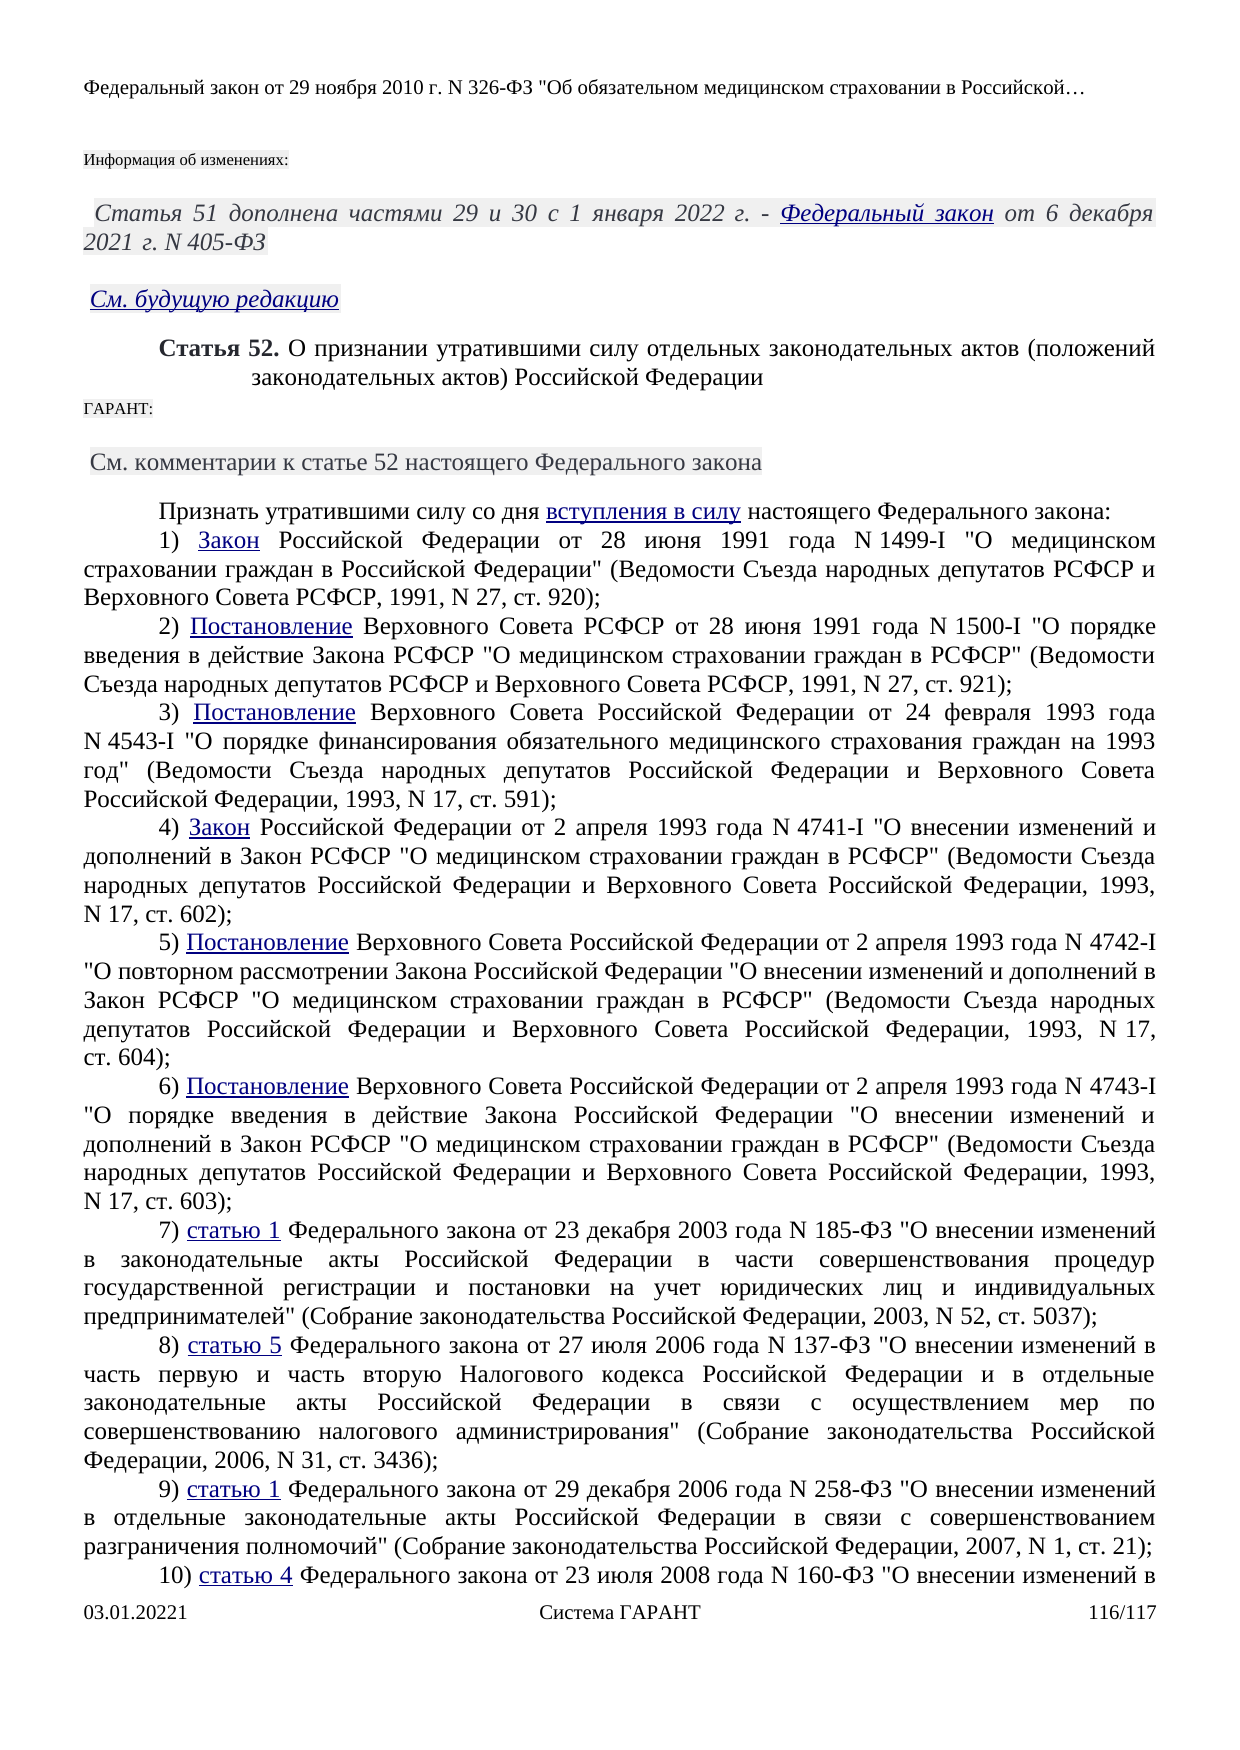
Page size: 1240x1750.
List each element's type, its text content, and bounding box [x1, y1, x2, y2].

text См. будущую редакцию [83, 284, 1156, 313]
text 3) Постановление Верховного Совета Российской Федерации от 24 февраля 1993 года N 4543-I "О порядке финансирования обязательного медицинского страхования граждан на 1993 год" (Ведомости Съезда народных депутатов Российской Федерации и Верховного Совета Российской Федерации, 1993, N 17, ст. 591); [83, 697, 1156, 812]
text Статья 52. О признании утратившими силу отдельных законодательных актов (положений законодательных актов) Российской Федерации [158, 333, 1156, 391]
text 5) Постановление Верховного Совета Российской Федерации от 2 апреля 1993 года N 4742-I "О повторном рассмотрении Закона Российской Федерации "О внесении изменений и дополнений в Закон РСФСР "О медицинском страховании граждан в РСФСР" (Ведомости Съезда народных депутатов Российской Федерации и Верховного Совета Российской Федерации, 1993, N 17, ст. 604); [83, 927, 1156, 1071]
text ГАРАНТ: [83, 399, 1156, 418]
text Признать утратившими силу со дня вступления в силу настоящего Федерального закона: [83, 496, 1156, 525]
text 9) статью 1 Федерального закона от 29 декабря 2006 года N 258-ФЗ "О внесении изменений в отдельные законодательные акты Российской Федерации в связи с совершенствованием разграничения полномочий" (Собрание законодательства Российской Федерации, 2007, N 1, ст. 21); [83, 1474, 1156, 1560]
text См. комментарии к статье 52 настоящего Федерального закона [83, 447, 1156, 475]
text Информация об изменениях: [83, 150, 1156, 169]
text 7) статью 1 Федерального закона от 23 декабря 2003 года N 185-ФЗ "О внесении изменений в законодательные акты Российской Федерации в части совершенствования процедур государственной регистрации и постановки на учет юридических лиц и индивидуальных предпринимателей" (Собрание законодательства Российской Федерации, 2003, N 52, ст. 5037); [83, 1215, 1156, 1330]
text 8) статью 5 Федерального закона от 27 июля 2006 года N 137-ФЗ "О внесении изменений в часть первую и часть вторую Налогового кодекса Российской Федерации и в отдельные законодательные акты Российской Федерации в связи с осуществлением мер по совершенствованию налогового администрирования" (Собрание законодательства Российской Федерации, 2006, N 31, ст. 3436); [83, 1330, 1156, 1474]
text Статья 51 дополнена частями 29 и 30 с 1 января 2022 г. - Федеральный закон от 6 декабря 2021 г. N 405-ФЗ [83, 198, 1156, 255]
text 2) Постановление Верховного Совета РСФСР от 28 июня 1991 года N 1500-I "О порядке введения в действие Закона РСФСР "О медицинском страховании граждан в РСФСР" (Ведомости Съезда народных депутатов РСФСР и Верховного Совета РСФСР, 1991, N 27, ст. 921); [83, 611, 1156, 697]
text 1) Закон Российской Федерации от 28 июня 1991 года N 1499-I "О медицинском страховании граждан в Российской Федерации" (Ведомости Съезда народных депутатов РСФСР и Верховного Совета РСФСР, 1991, N 27, ст. 920); [83, 525, 1156, 611]
text 4) Закон Российской Федерации от 2 апреля 1993 года N 4741-I "О внесении изменений и дополнений в Закон РСФСР "О медицинском страховании граждан в РСФСР" (Ведомости Съезда народных депутатов Российской Федерации и Верховного Совета Российской Федерации, 1993, N 17, ст. 602); [83, 812, 1156, 927]
text 6) Постановление Верховного Совета Российской Федерации от 2 апреля 1993 года N 4743-I "О порядке введения в действие Закона Российской Федерации "О внесении изменений и дополнений в Закон РСФСР "О медицинском страховании граждан в РСФСР" (Ведомости Съезда народных депутатов Российской Федерации и Верховного Совета Российской Федерации, 1993, N 17, ст. 603); [83, 1071, 1156, 1215]
text 10) статью 4 Федерального закона от 23 июля 2008 года N 160-ФЗ "О внесении изменений в [83, 1560, 1156, 1589]
